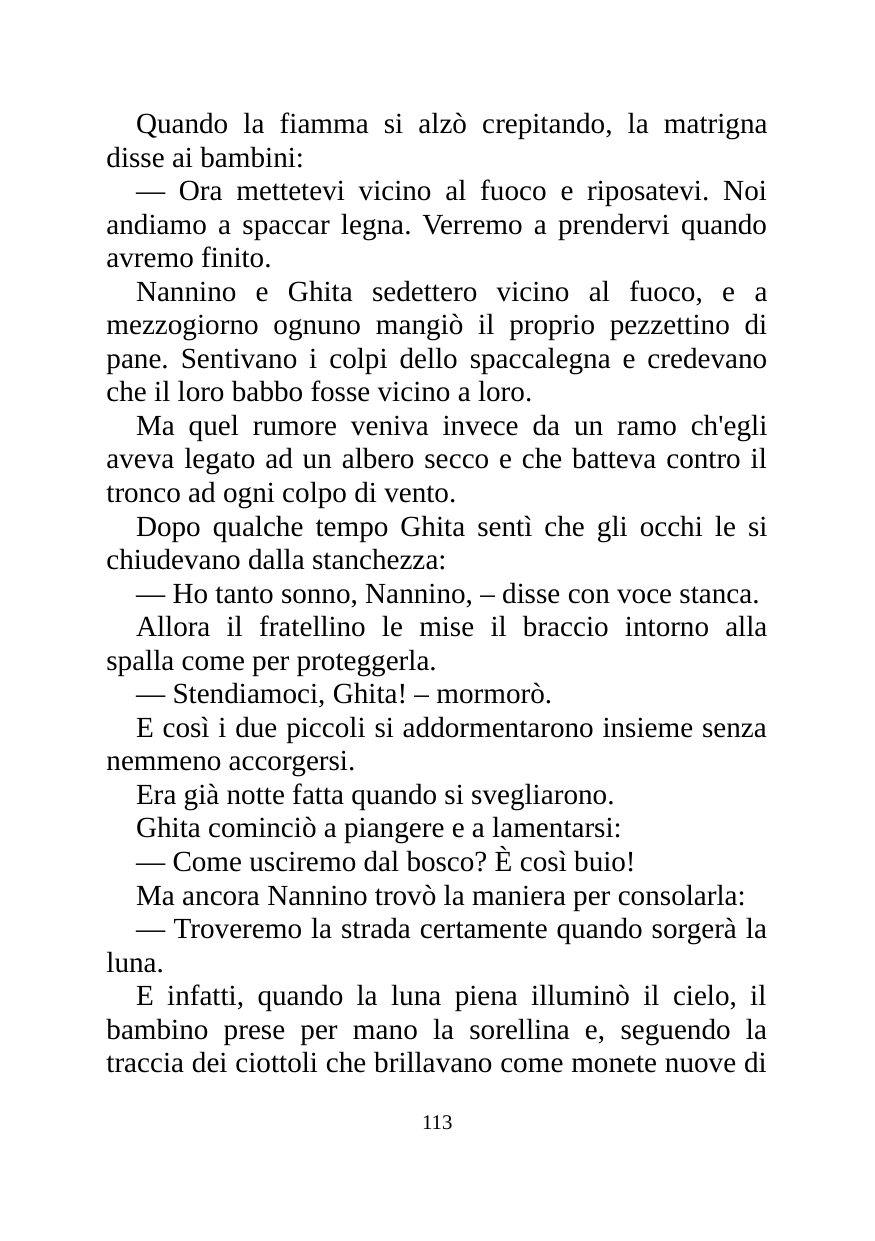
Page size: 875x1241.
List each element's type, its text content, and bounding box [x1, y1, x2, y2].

text Era già notte fatta quando si svegliarono. [106, 777, 768, 811]
text Ma ancora Nannino trovò la maniera per consolarla: [106, 878, 768, 911]
text Ma quel rumore veniva invece da un ramo ch'egli aveva legato ad un albero secco e che batteva contro il tronco ad ogni colpo di vento. [106, 408, 768, 509]
text — Troveremo la strada certamente quando sorgerà la luna. [106, 911, 768, 978]
text Nannino e Ghita sedettero vicino al fuoco, e a mezzogiorno ognuno mangiò il proprio pezzettino di pane. Sentivano i colpi dello spaccalegna e credevano che il loro babbo fosse vicino a loro. [106, 274, 768, 408]
text E così i due piccoli si addormentarono insieme senza nemmeno accorgersi. [106, 710, 768, 777]
text E infatti, quando la luna piena illuminò il cielo, il bambino prese per mano la sorellina e, seguendo la traccia dei ciottoli che brillavano come monete nuove di [106, 978, 768, 1079]
text — Stendiamoci, Ghita! – mormorò. [106, 676, 768, 710]
text — Come usciremo dal bosco? È così buio! [106, 844, 768, 878]
text — Ora mettetevi vicino al fuoco e riposatevi. Noi andiamo a spaccar legna. Verremo a prendervi quando avremo finito. [106, 173, 768, 274]
text Quando la fiamma si alzò crepitando, la matrigna disse ai bambini: [106, 106, 768, 173]
text Allora il fratellino le mise il braccio intorno alla spalla come per proteggerla. [106, 609, 768, 676]
text Dopo qualche tempo Ghita sentì che gli occhi le si chiudevano dalla stanchezza: [106, 509, 768, 576]
text Ghita cominciò a piangere e a lamentarsi: [106, 811, 768, 844]
text — Ho tanto sonno, Nannino, – disse con voce stanca. [106, 576, 768, 609]
